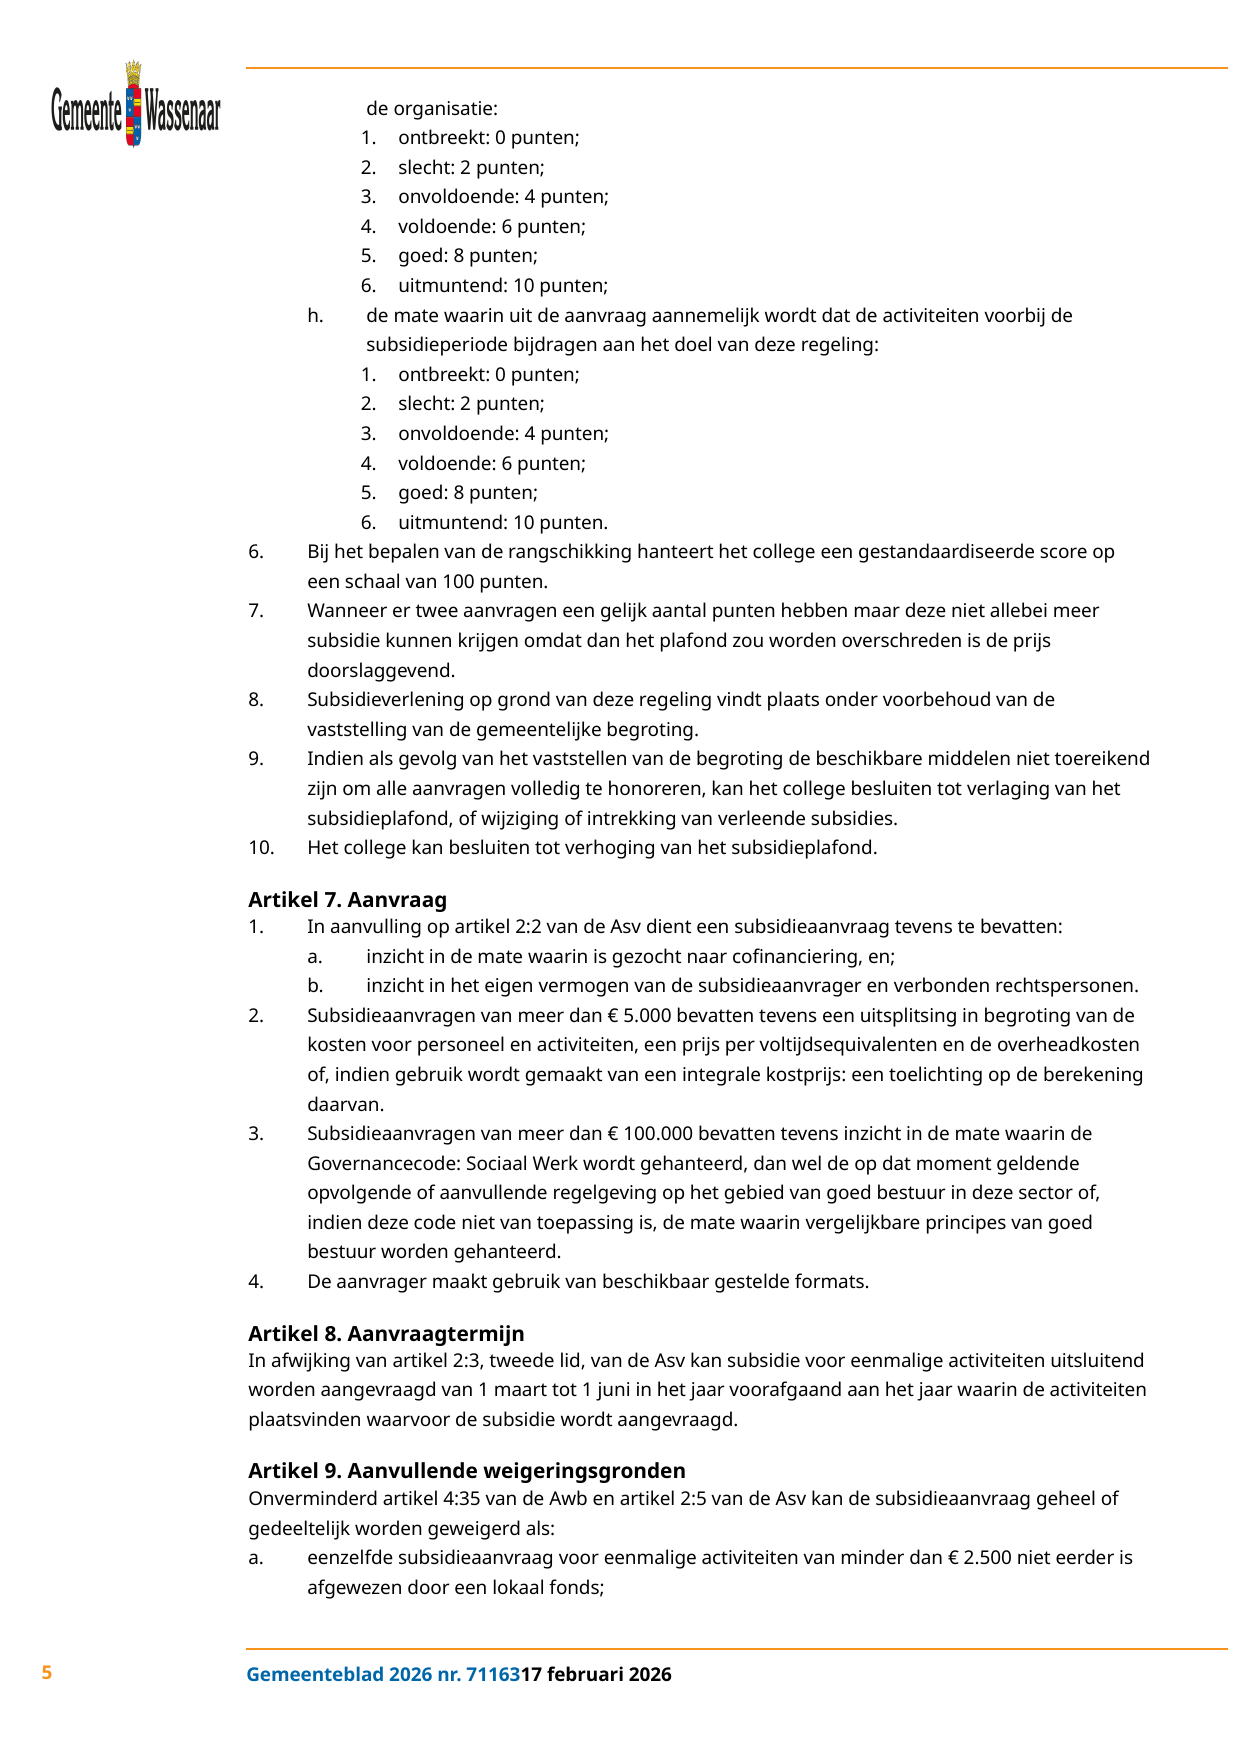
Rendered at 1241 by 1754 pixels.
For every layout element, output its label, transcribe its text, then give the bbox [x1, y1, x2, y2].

list Subsidieaanvragen van meer dan € 100.000 bevatten tevens inzicht in de mate waarin de Governancecode: Sociaal Werk wordt gehanteerd, dan wel de op dat moment geldende opvolgende of aanvullende regelgeving op het gebied van goed bestuur in deze sector of, indien deze code niet van toepassing is, de mate waarin vergelijkbare principes van goed bestuur worden gehanteerd. [248, 1120, 1152, 1264]
list De aanvrager maakt gebruik van beschikbaar gestelde formats. [248, 1268, 1152, 1294]
list Bij het bepalen van de rangschikking hanteert het college een gestandaardiseerde score op een schaal van 100 punten. [248, 538, 1152, 594]
picture [41, 47, 231, 172]
list eenzelfde subsidieaanvraag voor eenmalige activiteiten van minder dan € 2.500 niet eerder is afgewezen door een lokaal fonds; [248, 1544, 1152, 1599]
list slecht: 2 punten; [361, 154, 1152, 180]
list Subsidieverlening op grond van deze regeling vindt plaats onder voorbehoud van de vaststelling van de gemeentelijke begroting. [248, 686, 1152, 742]
list goed: 8 punten; [361, 479, 1152, 505]
list de organisatie: [307, 95, 1152, 121]
text Artikel 8. Aanvraagtermijn [248, 1319, 1152, 1347]
text Onverminderd artikel 4:35 van de Awb en artikel 2:5 van de Asv kan de subsidieaanvraag geheel of gedeeltelijk worden geweigerd als: [248, 1485, 1152, 1540]
list slecht: 2 punten; [361, 391, 1152, 416]
list Subsidieaanvragen van meer dan € 5.000 bevatten tevens een uitsplitsing in begroting van de kosten voor personeel en activiteiten, een prijs per voltijdsequivalenten en de overheadkosten of, indien gebruik wordt gemaakt van een integrale kostprijs: een toelichting op de berekening daarvan. [248, 1002, 1152, 1116]
text In afwijking van artikel 2:3, tweede lid, van de Asv kan subsidie voor eenmalige activiteiten uitsluitend worden aangevraagd van 1 maart tot 1 juni in het jaar voorafgaand aan het jaar waarin de activiteiten plaatsvinden waarvoor de subsidie wordt aangevraagd. [248, 1347, 1152, 1432]
text Artikel 7. Aanvraag [248, 885, 1152, 913]
list Het college kan besluiten tot verhoging van het subsidieplafond. [248, 834, 1152, 860]
list uitmuntend: 10 punten; [361, 272, 1152, 298]
list onvoldoende: 4 punten; [361, 420, 1152, 446]
list Wanneer er twee aanvragen een gelijk aantal punten hebben maar deze niet allebei meer subsidie kunnen krijgen omdat dan het plafond zou worden overschreden is de prijs doorslaggevend. [248, 598, 1152, 683]
list inzicht in de mate waarin is gezocht naar cofinanciering, en; [307, 943, 1152, 968]
text Artikel 9. Aanvullende weigeringsgronden [248, 1457, 1152, 1485]
list onvoldoende: 4 punten; [361, 183, 1152, 209]
list inzicht in het eigen vermogen van de subsidieaanvrager en verbonden rechtspersonen. [307, 972, 1152, 998]
list goed: 8 punten; [361, 243, 1152, 268]
list Indien als gevolg van het vaststellen van de begroting de beschikbare middelen niet toereikend zijn om alle aanvragen volledig te honoreren, kan het college besluiten tot verlaging van het subsidieplafond, of wijziging of intrekking van verleende subsidies. [248, 746, 1152, 831]
list de mate waarin uit de aanvraag aannemelijk wordt dat de activiteiten voorbij de subsidieperiode bijdragen aan het doel van deze regeling: [307, 302, 1152, 357]
list uitmuntend: 10 punten. [361, 509, 1152, 535]
list In aanvulling op artikel 2:2 van de Asv dient een subsidieaanvraag tevens te bevatten: [248, 913, 1152, 939]
list ontbreekt: 0 punten; [361, 124, 1152, 150]
list voldoende: 6 punten; [361, 213, 1152, 239]
list ontbreekt: 0 punten; [361, 361, 1152, 387]
list voldoende: 6 punten; [361, 450, 1152, 476]
